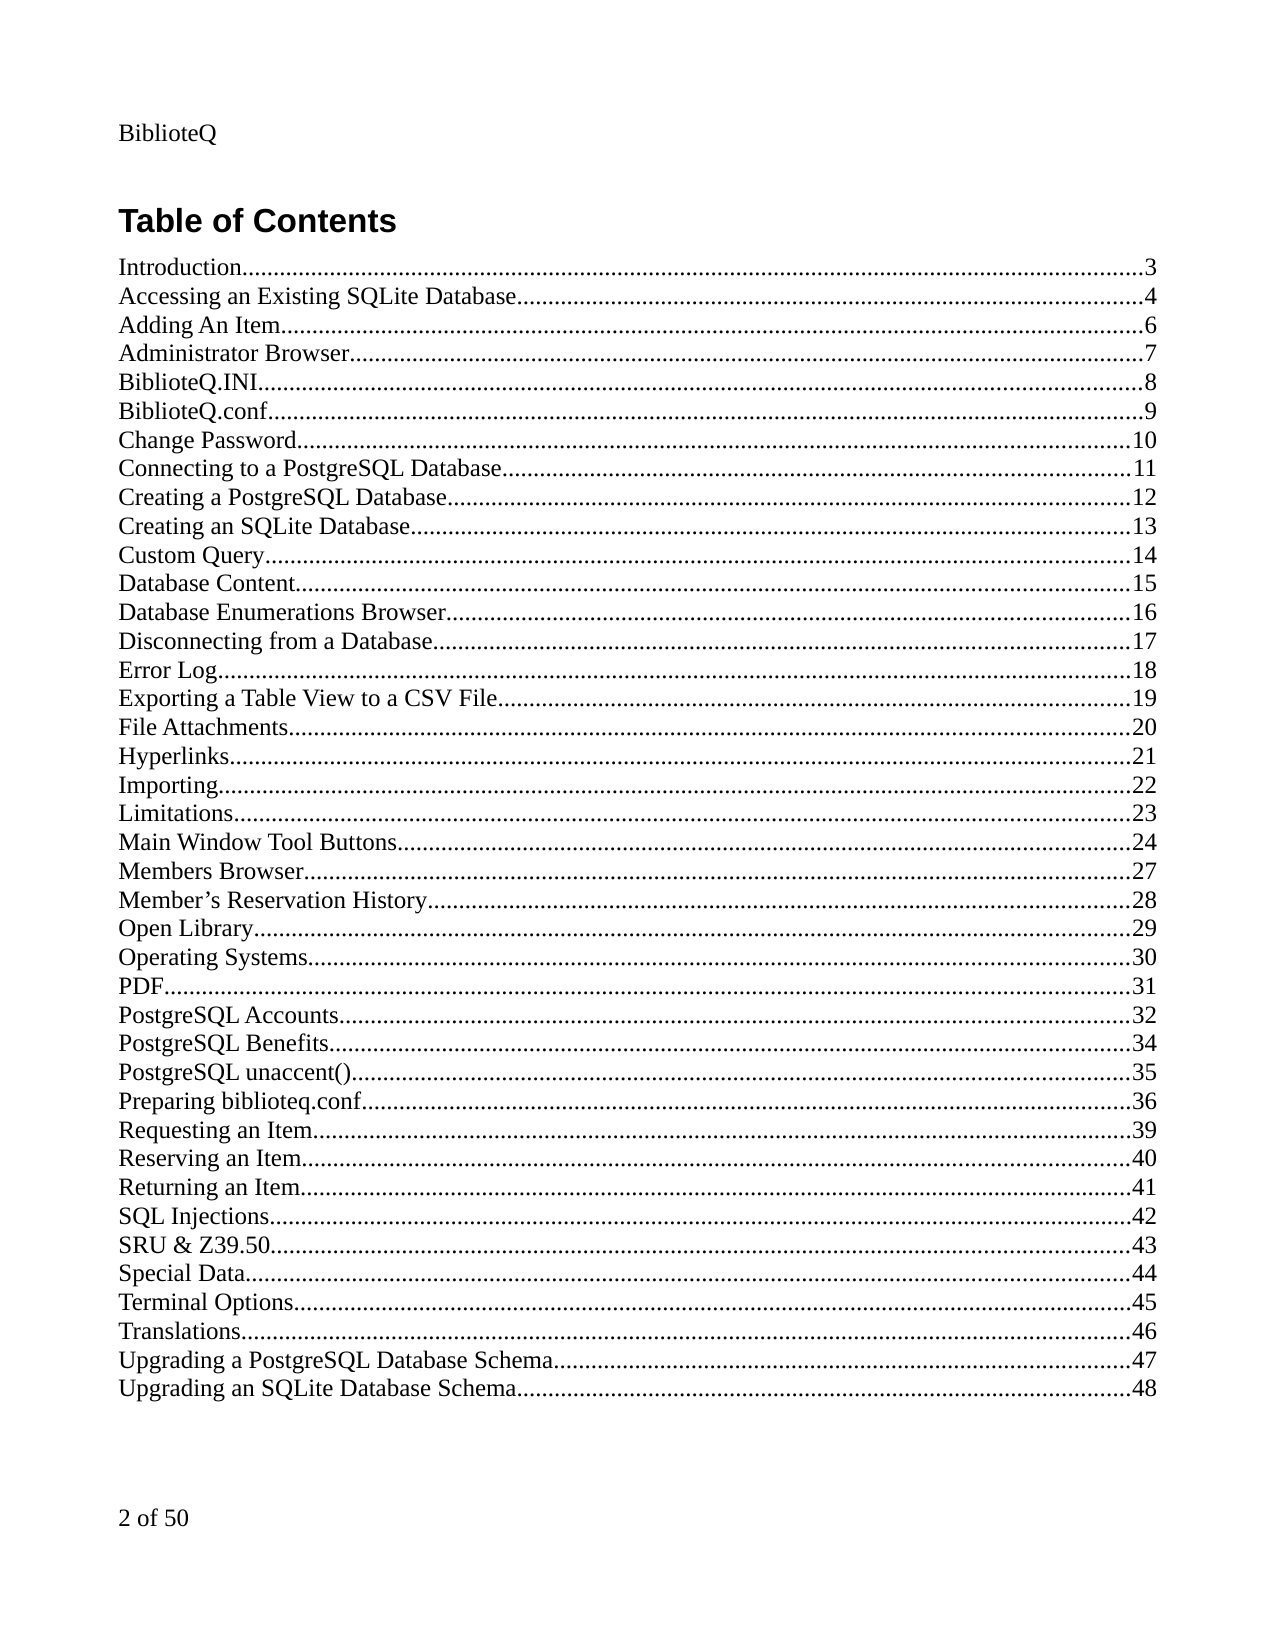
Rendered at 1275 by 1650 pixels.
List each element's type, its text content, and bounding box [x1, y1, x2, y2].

text Operating Systems 30 [118, 942, 1157, 971]
text Connecting to a PostgreSQL Database 11 [118, 453, 1157, 482]
subtitle Table of Contents [118, 201, 1157, 240]
text Change Password 10 [118, 425, 1157, 453]
text Returning an Item 41 [118, 1172, 1157, 1201]
text Exporting a Table View to a CSV File 19 [118, 683, 1157, 712]
text Custom Query 14 [118, 540, 1157, 568]
text Requesting an Item 39 [118, 1115, 1157, 1143]
text Open Library 29 [118, 913, 1157, 942]
text Member’s Reservation History 28 [118, 885, 1157, 913]
text PostgreSQL Benefits 34 [118, 1028, 1157, 1057]
text SRU & Z39.50 43 [118, 1230, 1157, 1258]
text Hyperlinks 21 [118, 741, 1157, 770]
text Upgrading a PostgreSQL Database Schema 47 [118, 1345, 1157, 1373]
text Adding An Item 6 [118, 310, 1157, 338]
text Reserving an Item 40 [118, 1143, 1157, 1172]
text BiblioteQ.INI 8 [118, 367, 1157, 396]
text Database Enumerations Browser 16 [118, 597, 1157, 626]
text Creating a PostgreSQL Database 12 [118, 482, 1157, 511]
text BiblioteQ.conf 9 [118, 396, 1157, 425]
text Accessing an Existing SQLite Database 4 [118, 281, 1157, 310]
text Special Data 44 [118, 1258, 1157, 1287]
text Administrator Browser 7 [118, 338, 1157, 367]
text Translations 46 [118, 1316, 1157, 1345]
text Error Log 18 [118, 655, 1157, 683]
text Limitations 23 [118, 798, 1157, 827]
text Upgrading an SQLite Database Schema 48 [118, 1373, 1157, 1402]
text File Attachments 20 [118, 712, 1157, 741]
text PostgreSQL unaccent() 35 [118, 1057, 1157, 1086]
text Database Content 15 [118, 568, 1157, 597]
text Terminal Options 45 [118, 1287, 1157, 1316]
text Preparing biblioteq.conf 36 [118, 1086, 1157, 1115]
text Introduction 3 [118, 252, 1157, 281]
text PDF 31 [118, 971, 1157, 1000]
text Main Window Tool Buttons 24 [118, 827, 1157, 856]
text PostgreSQL Accounts 32 [118, 1000, 1157, 1028]
text Disconnecting from a Database 17 [118, 626, 1157, 655]
text Importing 22 [118, 770, 1157, 798]
text Members Browser 27 [118, 856, 1157, 885]
text SQL Injections 42 [118, 1201, 1157, 1230]
text Creating an SQLite Database 13 [118, 511, 1157, 540]
